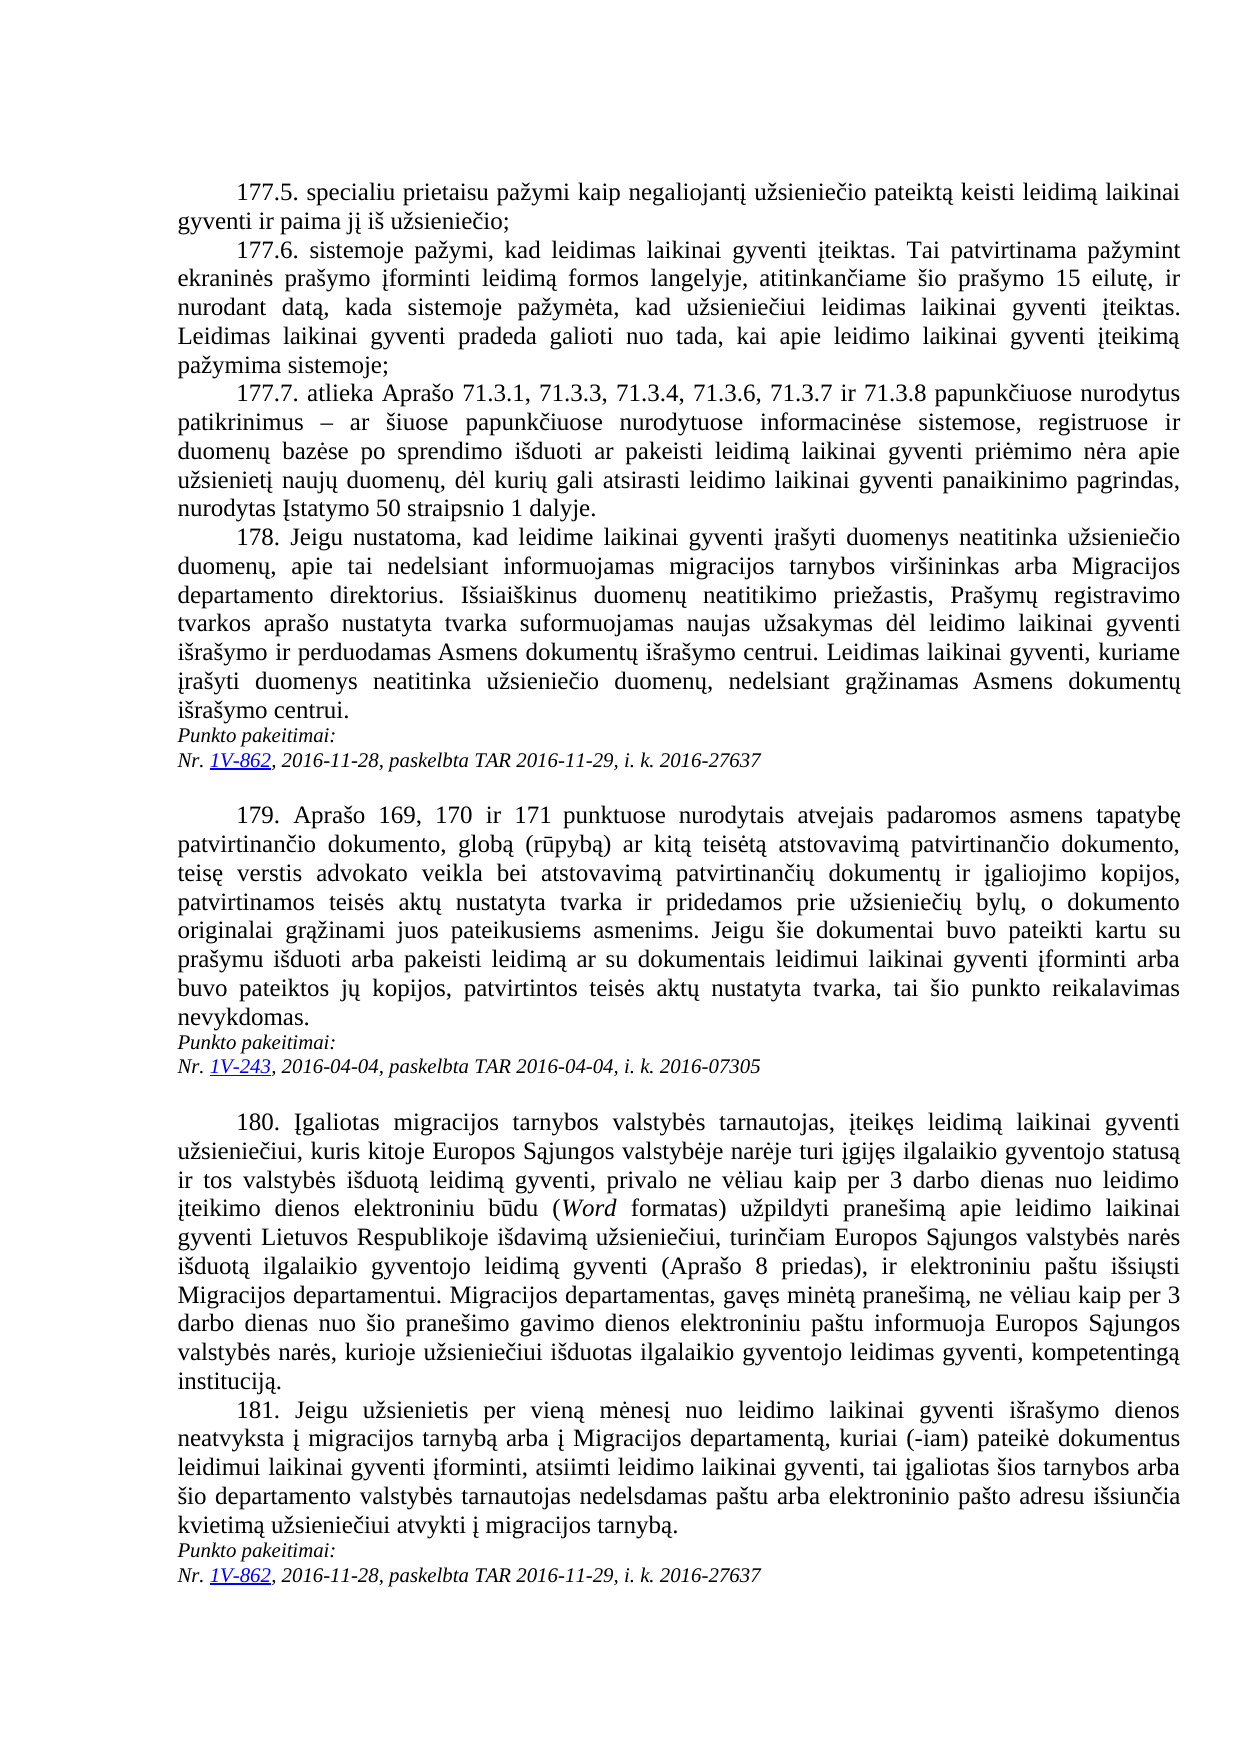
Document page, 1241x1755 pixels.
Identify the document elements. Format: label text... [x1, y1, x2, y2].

text Nr. 1V-243, 2016-04-04, paskelbta TAR 2016-04-04, i. k. 2016-07305 [177, 1054, 1181, 1078]
text 177.5. specialiu prietaisu pažymi kaip negaliojantį užsieniečio pateiktą keisti leidimą laikinai gyventi ir paima jį iš užsieniečio; [177, 177, 1181, 235]
text Nr. 1V-862, 2016-11-28, paskelbta TAR 2016-11-29, i. k. 2016-27637 [177, 1562, 1181, 1587]
text Punkto pakeitimai: [177, 1538, 1181, 1562]
text 180. Įgaliotas migracijos tarnybos valstybės tarnautojas, įteikęs leidimą laikinai gyventi užsieniečiui, kuris kitoje Europos Sąjungos valstybėje narėje turi įgijęs ilgalaikio gyventojo statusą ir tos valstybės išduotą leidimą gyventi, privalo ne vėliau kaip per 3 darbo dienas nuo leidimo įteikimo dienos elektroniniu būdu (Word formatas) užpildyti pranešimą apie leidimo laikinai gyventi Lietuvos Respublikoje išdavimą užsieniečiui, turinčiam Europos Sąjungos valstybės narės išduotą ilgalaikio gyventojo leidimą gyventi (Aprašo 8 priedas), ir elektroniniu paštu išsiųsti Migracijos departamentui. Migracijos departamentas, gavęs minėtą pranešimą, ne vėliau kaip per 3 darbo dienas nuo šio pranešimo gavimo dienos elektroniniu paštu informuoja Europos Sąjungos valstybės narės, kurioje užsieniečiui išduotas ilgalaikio gyventojo leidimas gyventi, kompetentingą instituciją. [177, 1107, 1181, 1395]
text 179. Aprašo 169, 170 ir 171 punktuose nurodytais atvejais padaromos asmens tapatybę patvirtinančio dokumento, globą (rūpybą) ar kitą teisėtą atstovavimą patvirtinančio dokumento, teisę verstis advokato veikla bei atstovavimą patvirtinančių dokumentų ir įgaliojimo kopijos, patvirtinamos teisės aktų nustatyta tvarka ir pridedamos prie užsieniečių bylų, o dokumento originalai grąžinami juos pateikusiems asmenims. Jeigu šie dokumentai buvo pateikti kartu su prašymu išduoti arba pakeisti leidimą ar su dokumentais leidimui laikinai gyventi įforminti arba buvo pateiktos jų kopijos, patvirtintos teisės aktų nustatyta tvarka, tai šio punkto reikalavimas nevykdomas. [177, 800, 1181, 1030]
text 177.7. atlieka Aprašo 71.3.1, 71.3.3, 71.3.4, 71.3.6, 71.3.7 ir 71.3.8 papunkčiuose nurodytus patikrinimus – ar šiuose papunkčiuose nurodytuose informacinėse sistemose, registruose ir duomenų bazėse po sprendimo išduoti ar pakeisti leidimą laikinai gyventi priėmimo nėra apie užsienietį naujų duomenų, dėl kurių gali atsirasti leidimo laikinai gyventi panaikinimo pagrindas, nurodytas Įstatymo 50 straipsnio 1 dalyje. [177, 378, 1181, 522]
text Punkto pakeitimai: [177, 723, 1181, 747]
text 177.6. sistemoje pažymi, kad leidimas laikinai gyventi įteiktas. Tai patvirtinama pažymint ekraninės prašymo įforminti leidimą formos langelyje, atitinkančiame šio prašymo 15 eilutę, ir nurodant datą, kada sistemoje pažymėta, kad užsieniečiui leidimas laikinai gyventi įteiktas. Leidimas laikinai gyventi pradeda galioti nuo tada, kai apie leidimo laikinai gyventi įteikimą pažymima sistemoje; [177, 235, 1181, 378]
text Punkto pakeitimai: [177, 1030, 1181, 1054]
text Nr. 1V-862, 2016-11-28, paskelbta TAR 2016-11-29, i. k. 2016-27637 [177, 747, 1181, 772]
text 181. Jeigu užsienietis per vieną mėnesį nuo leidimo laikinai gyventi išrašymo dienos neatvyksta į migracijos tarnybą arba į Migracijos departamentą, kuriai (-iam) pateikė dokumentus leidimui laikinai gyventi įforminti, atsiimti leidimo laikinai gyventi, tai įgaliotas šios tarnybos arba šio departamento valstybės tarnautojas nedelsdamas paštu arba elektroninio pašto adresu išsiunčia kvietimą užsieniečiui atvykti į migracijos tarnybą. [177, 1395, 1181, 1538]
text 178. Jeigu nustatoma, kad leidime laikinai gyventi įrašyti duomenys neatitinka užsieniečio duomenų, apie tai nedelsiant informuojamas migracijos tarnybos viršininkas arba Migracijos departamento direktorius. Išsiaiškinus duomenų neatitikimo priežastis, Prašymų registravimo tvarkos aprašo nustatyta tvarka suformuojamas naujas užsakymas dėl leidimo laikinai gyventi išrašymo ir perduodamas Asmens dokumentų išrašymo centrui. Leidimas laikinai gyventi, kuriame įrašyti duomenys neatitinka užsieniečio duomenų, nedelsiant grąžinamas Asmens dokumentų išrašymo centrui. [177, 522, 1181, 723]
